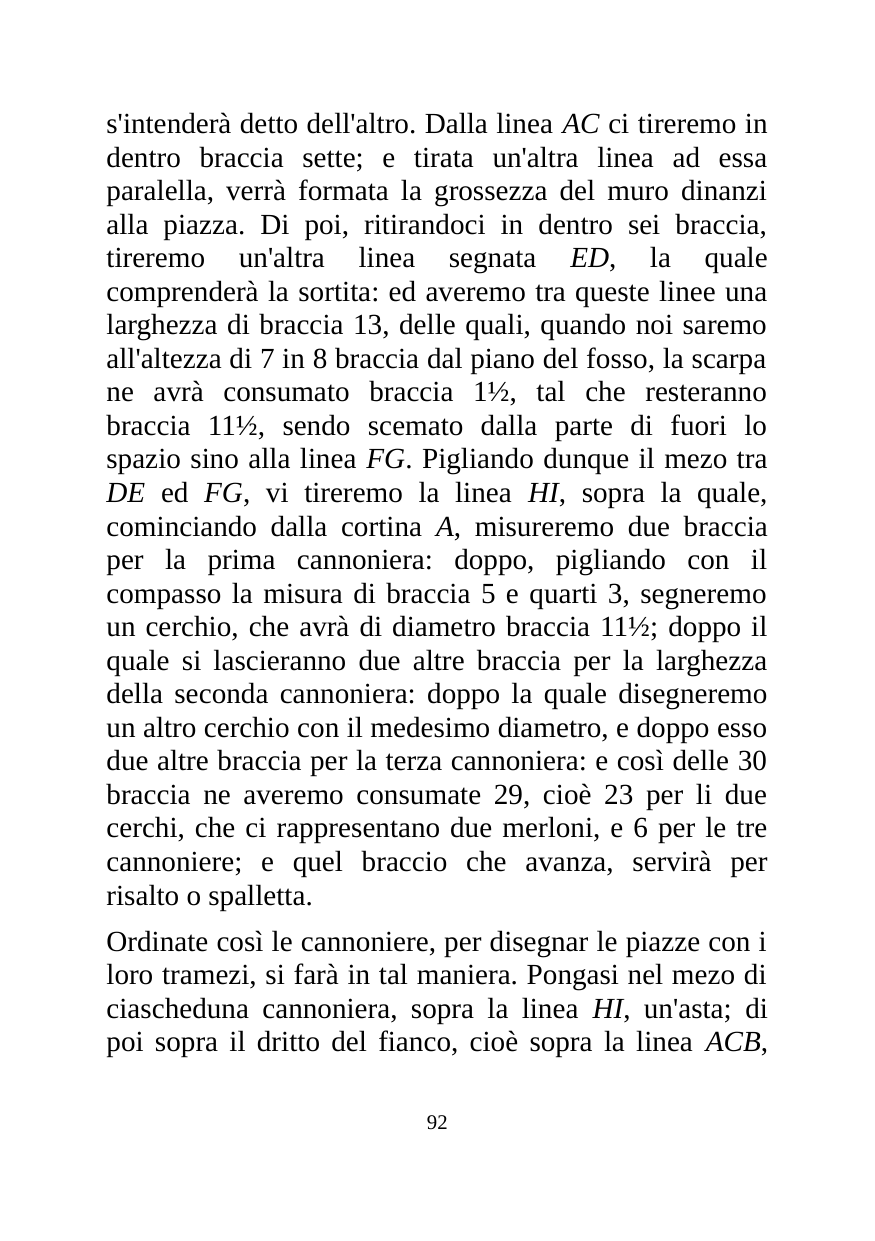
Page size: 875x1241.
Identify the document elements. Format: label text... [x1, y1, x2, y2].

text s'intenderà detto dell'altro. Dalla linea AC ci tireremo in dentro braccia sette; e tirata un'altra linea ad essa paralella, verrà formata la grossezza del muro dinanzi alla piazza. Di poi, ritirandoci in dentro sei braccia, tireremo un'altra linea segnata ED, la quale comprenderà la sortita: ed averemo tra queste linee una larghezza di braccia 13, delle quali, quando noi saremo all'altezza di 7 in 8 braccia dal piano del fosso, la scarpa ne avrà consumato braccia 1½, tal che resteranno braccia 11½, sendo scemato dalla parte di fuori lo spazio sino alla linea FG. Pigliando dunque il mezo tra DE ed FG, vi tireremo la linea HI, sopra la quale, cominciando dalla cortina A, misureremo due braccia per la prima cannoniera: doppo, pigliando con il compasso la misura di braccia 5 e quarti 3, segneremo un cerchio, che avrà di diametro braccia 11½; doppo il quale si lascieranno due altre braccia per la larghezza della seconda cannoniera: doppo la quale disegneremo un altro cerchio con il medesimo diametro, e doppo esso due altre braccia per la terza cannoniera: e così delle 30 braccia ne averemo consumate 29, cioè 23 per li due cerchi, che ci rappresentano due merloni, e 6 per le tre cannoniere; e quel braccio che avanza, servirà per risalto o spalletta. [106, 106, 768, 911]
text Ordinate così le cannoniere, per disegnar le piazze con i loro tramezi, si farà in tal maniera. Pongasi nel mezo di ciascheduna cannoniera, sopra la linea HI, un'asta; di poi sopra il dritto del fianco, cioè sopra la linea ACB, [106, 924, 768, 1058]
